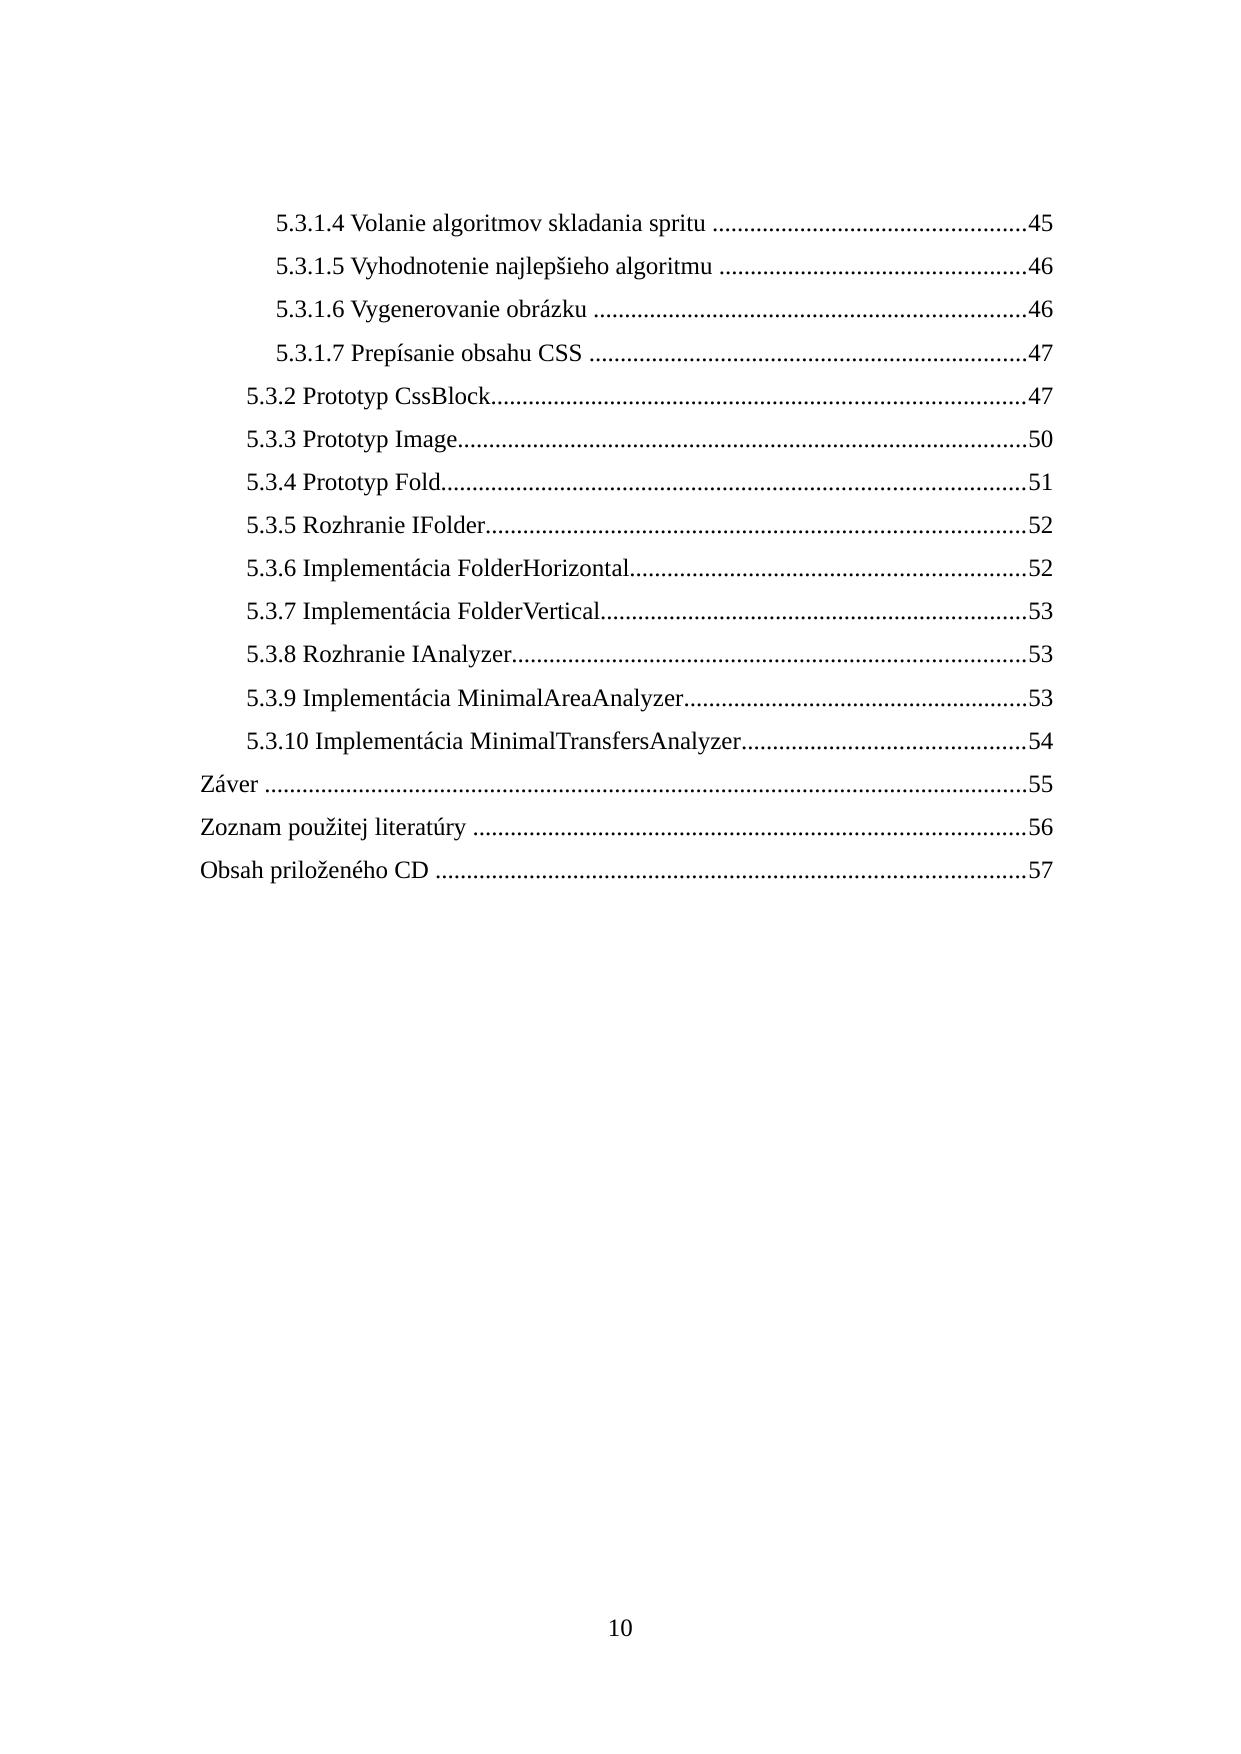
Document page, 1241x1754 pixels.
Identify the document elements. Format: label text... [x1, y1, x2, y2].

text 5.3.9 Implementácia MinimalAreaAnalyzer 53 [246, 683, 1053, 711]
text Obsah priloženého CD 57 [187, 855, 1053, 884]
text 5.3.1.7 Prepísanie obsahu CSS 47 [276, 338, 1053, 366]
text Záver 55 [187, 769, 1053, 798]
text 5.3.3 Prototyp Image 50 [246, 424, 1053, 453]
text 5.3.6 Implementácia FolderHorizontal 52 [246, 553, 1053, 582]
text Zoznam použitej literatúry 56 [187, 812, 1053, 841]
text 5.3.5 Rozhranie IFolder 52 [246, 510, 1053, 539]
text 5.3.1.6 Vygenerovanie obrázku 46 [276, 294, 1053, 323]
text 5.3.8 Rozhranie IAnalyzer 53 [246, 639, 1053, 668]
text 5.3.2 Prototyp CssBlock 47 [246, 381, 1053, 409]
text 5.3.1.4 Volanie algoritmov skladania spritu 45 [276, 208, 1053, 237]
text 5.3.10 Implementácia MinimalTransfersAnalyzer 54 [246, 726, 1053, 754]
text 5.3.1.5 Vyhodnotenie najlepšieho algoritmu 46 [276, 251, 1053, 280]
text 5.3.7 Implementácia FolderVertical 53 [246, 596, 1053, 625]
text 5.3.4 Prototyp Fold 51 [246, 467, 1053, 496]
